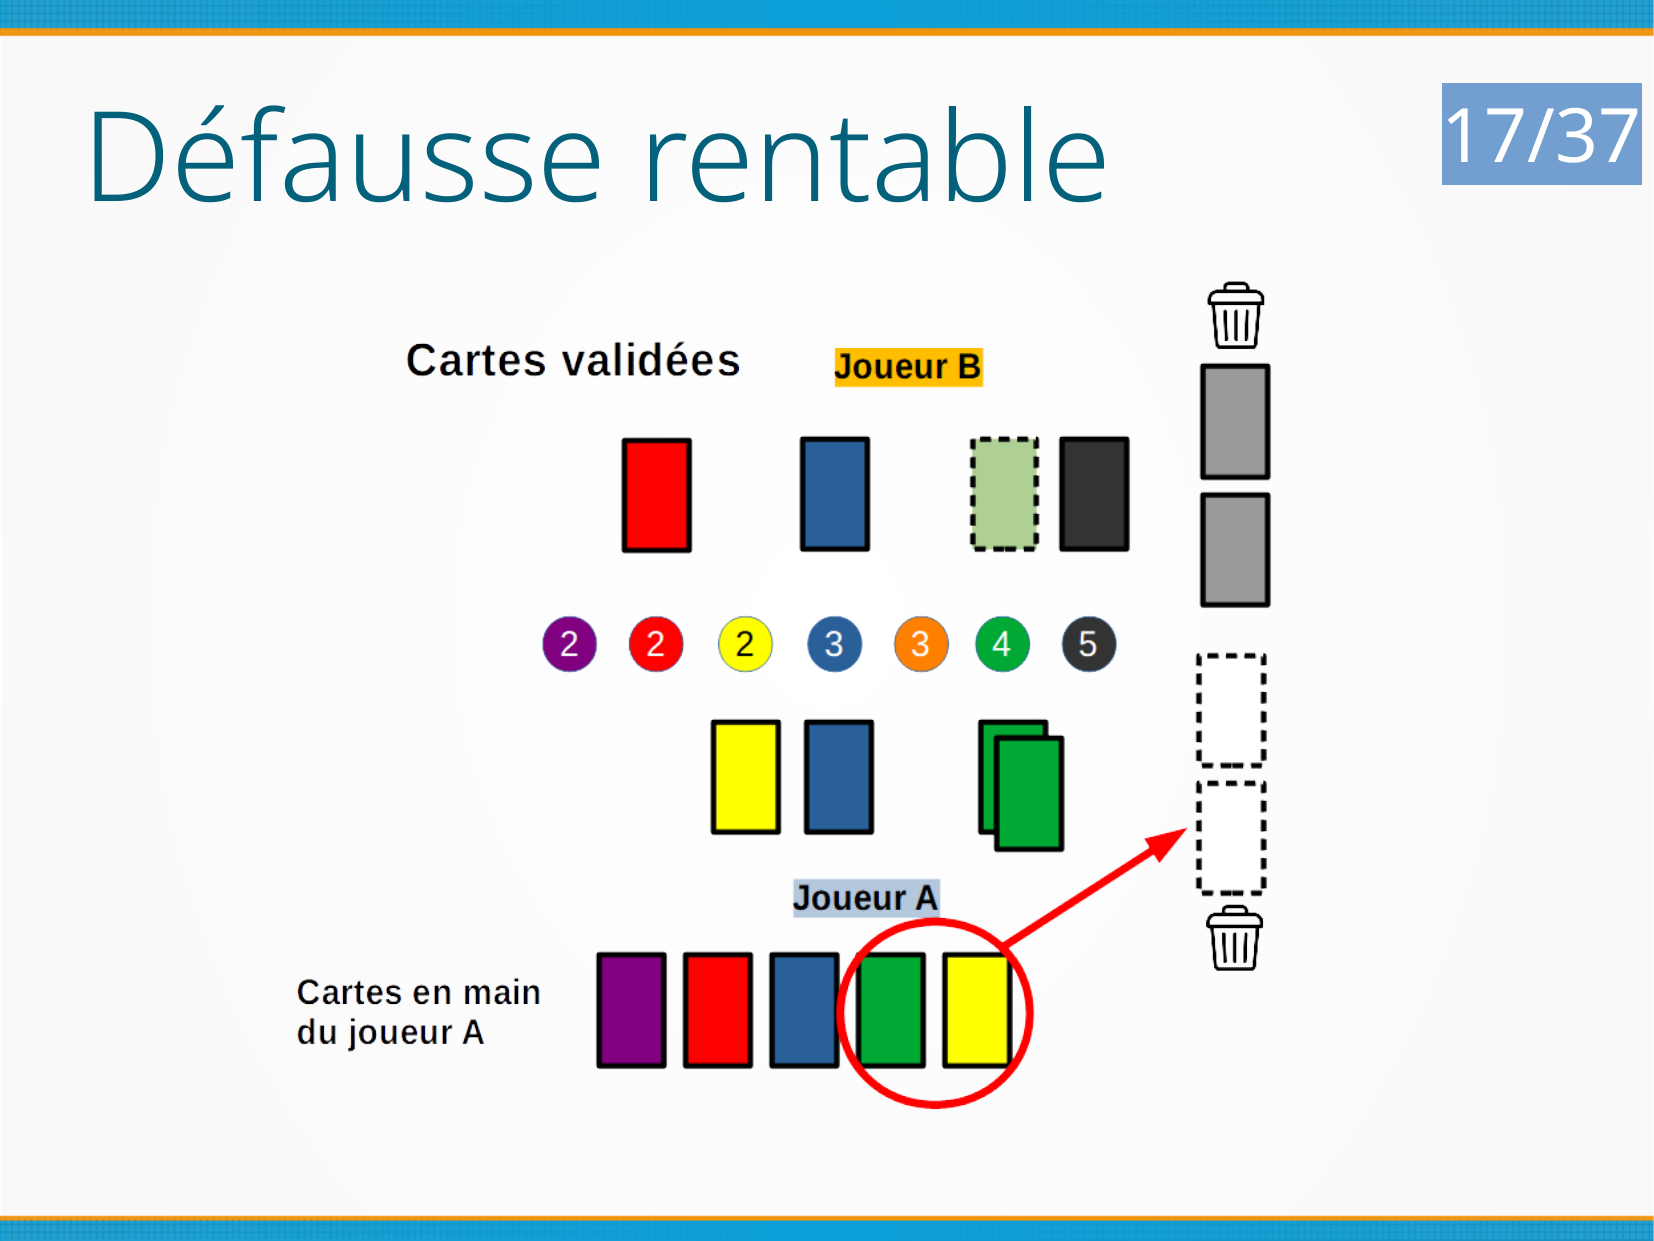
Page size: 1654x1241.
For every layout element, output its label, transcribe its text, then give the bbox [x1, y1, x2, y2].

picture [0, 0, 1654, 1241]
title Défausse rentable [82, 49, 1571, 257]
